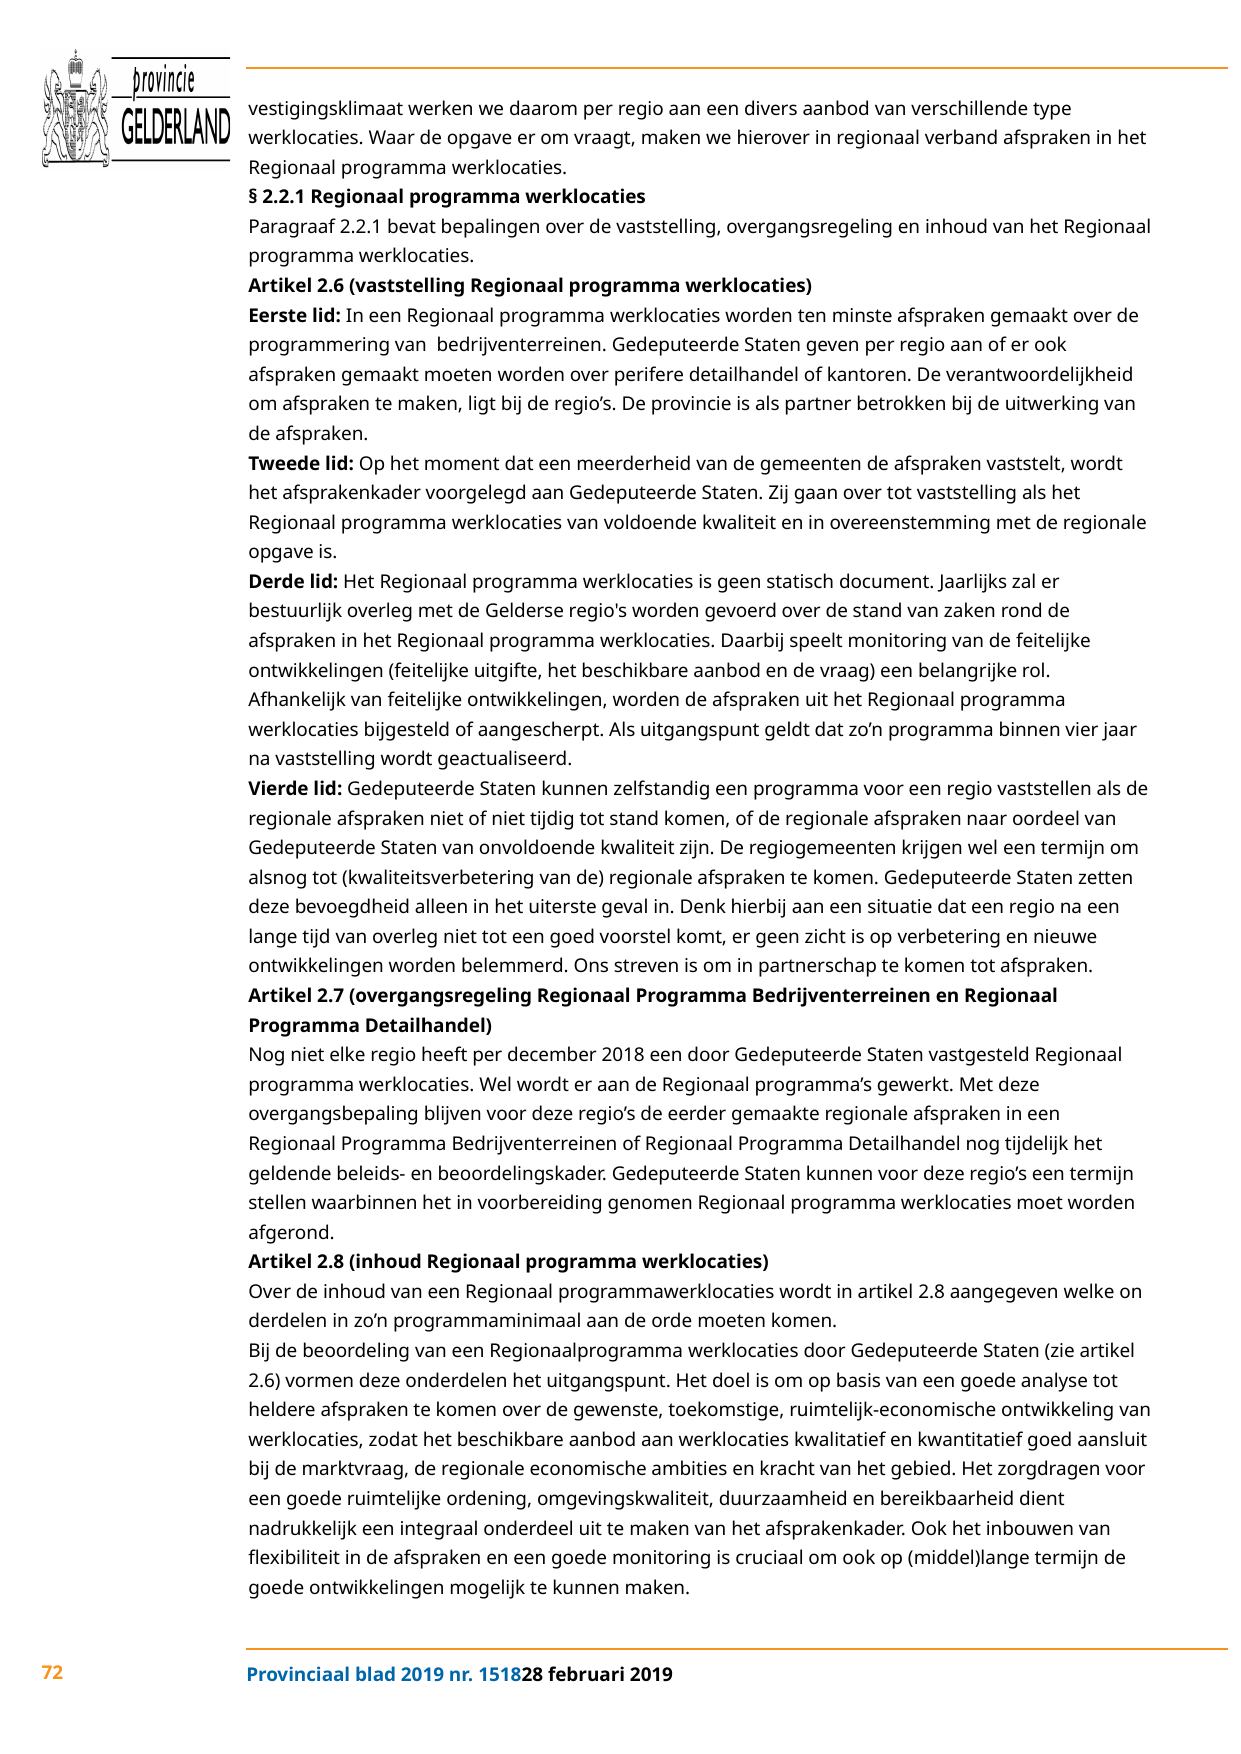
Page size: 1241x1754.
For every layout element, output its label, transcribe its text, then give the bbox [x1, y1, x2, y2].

text Artikel 2.7 (overgangsregeling Regionaal Programma Bedrijventerreinen en Regionaal Programma Detailhandel) [248, 982, 1152, 1038]
text vestigingsklimaat werken we daarom per regio aan een divers aanbod van verschillende type werklocaties. Waar de opgave er om vraagt, maken we hierover in regionaal verband afspraken in het Regionaal programma werklocaties. [248, 95, 1152, 180]
text Artikel 2.6 (vaststelling Regionaal programma werklocaties) [248, 272, 1152, 298]
text Nog niet elke regio heeft per december 2018 een door Gedeputeerde Staten vastgesteld Regionaal programma werklocaties. Wel wordt er aan de Regionaal programma’s gewerkt. Met deze overgangsbepaling blijven voor deze regio’s de eerder gemaakte regionale afspraken in een Regionaal Programma Bedrijventerreinen of Regionaal Programma Detailhandel nog tijdelijk het geldende beleids- en beoordelingskader. Gedeputeerde Staten kunnen voor deze regio’s een termijn stellen waarbinnen het in voorbereiding genomen Regionaal programma werklocaties moet worden afgerond. [248, 1041, 1152, 1245]
picture [41, 47, 231, 172]
text Bij de beoordeling van een Regionaalprogramma werklocaties door Gedeputeerde Staten (zie artikel 2.6) vormen deze onderdelen het uitgangspunt. Het doel is om op basis van een goede analyse tot heldere afspraken te komen over de gewenste, toekomstige, ruimtelijk-economische ontwikkeling van werklocaties, zodat het beschikbare aanbod aan werklocaties kwalitatief en kwantitatief goed aansluit bij de marktvraag, de regionale economische ambities en kracht van het gebied. Het zorgdragen voor een goede ruimtelijke ordening, omgevingskwaliteit, duurzaamheid en bereikbaarheid dient nadrukkelijk een integraal onderdeel uit te maken van het afsprakenkader. Ook het inbouwen van flexibiliteit in de afspraken en een goede monitoring is cruciaal om ook op (middel)lange termijn de goede ontwikkelingen mogelijk te kunnen maken. [248, 1337, 1152, 1600]
text § 2.2.1 Regionaal programma werklocaties [248, 183, 1152, 209]
text Tweede lid: Op het moment dat een meerderheid van de gemeenten de afspraken vaststelt, wordt het afsprakenkader voorgelegd aan Gedeputeerde Staten. Zij gaan over tot vaststelling als het Regionaal programma werklocaties van voldoende kwaliteit en in overeenstemming met de regionale opgave is. [248, 450, 1152, 564]
text Paragraaf 2.2.1 bevat bepalingen over de vaststelling, overgangsregeling en inhoud van het Regionaal programma werklocaties. [248, 213, 1152, 268]
text Derde lid: Het Regionaal programma werklocaties is geen statisch document. Jaarlijks zal er bestuurlijk overleg met de Gelderse regio's worden gevoerd over de stand van zaken rond de afspraken in het Regionaal programma werklocaties. Daarbij speelt monitoring van de feitelijke ontwikkelingen (feitelijke uitgifte, het beschikbare aanbod en de vraag) een belangrijke rol. Afhankelijk van feitelijke ontwikkelingen, worden de afspraken uit het Regionaal programma werklocaties bijgesteld of aangescherpt. Als uitgangspunt geldt dat zo’n programma binnen vier jaar na vaststelling wordt geactualiseerd. [248, 568, 1152, 771]
text Artikel 2.8 (inhoud Regionaal programma werklocaties) [248, 1248, 1152, 1274]
text Vierde lid: Gedeputeerde Staten kunnen zelfstandig een programma voor een regio vaststellen als de regionale afspraken niet of niet tijdig tot stand komen, of de regionale afspraken naar oordeel van Gedeputeerde Staten van onvoldoende kwaliteit zijn. De regiogemeenten krijgen wel een termijn om alsnog tot (kwaliteitsverbetering van de) regionale afspraken te komen. Gedeputeerde Staten zetten deze bevoegdheid alleen in het uiterste geval in. Denk hierbij aan een situatie dat een regio na een lange tijd van overleg niet tot een goed voorstel komt, er geen zicht is op verbetering en nieuwe ontwikkelingen worden belemmerd. Ons streven is om in partnerschap te komen tot afspraken. [248, 775, 1152, 978]
text Over de inhoud van een Regionaal programmawerklocaties wordt in artikel 2.8 aangegeven welke onderdelen in zo’n programmaminimaal aan de orde moeten komen. [248, 1278, 1152, 1333]
text Eerste lid: In een Regionaal programma werklocaties worden ten minste afspraken gemaakt over de programmering van bedrijventerreinen. Gedeputeerde Staten geven per regio aan of er ook afspraken gemaakt moeten worden over perifere detailhandel of kantoren. De verantwoordelijkheid om afspraken te maken, ligt bij de regio’s. De provincie is als partner betrokken bij de uitwerking van de afspraken. [248, 302, 1152, 446]
